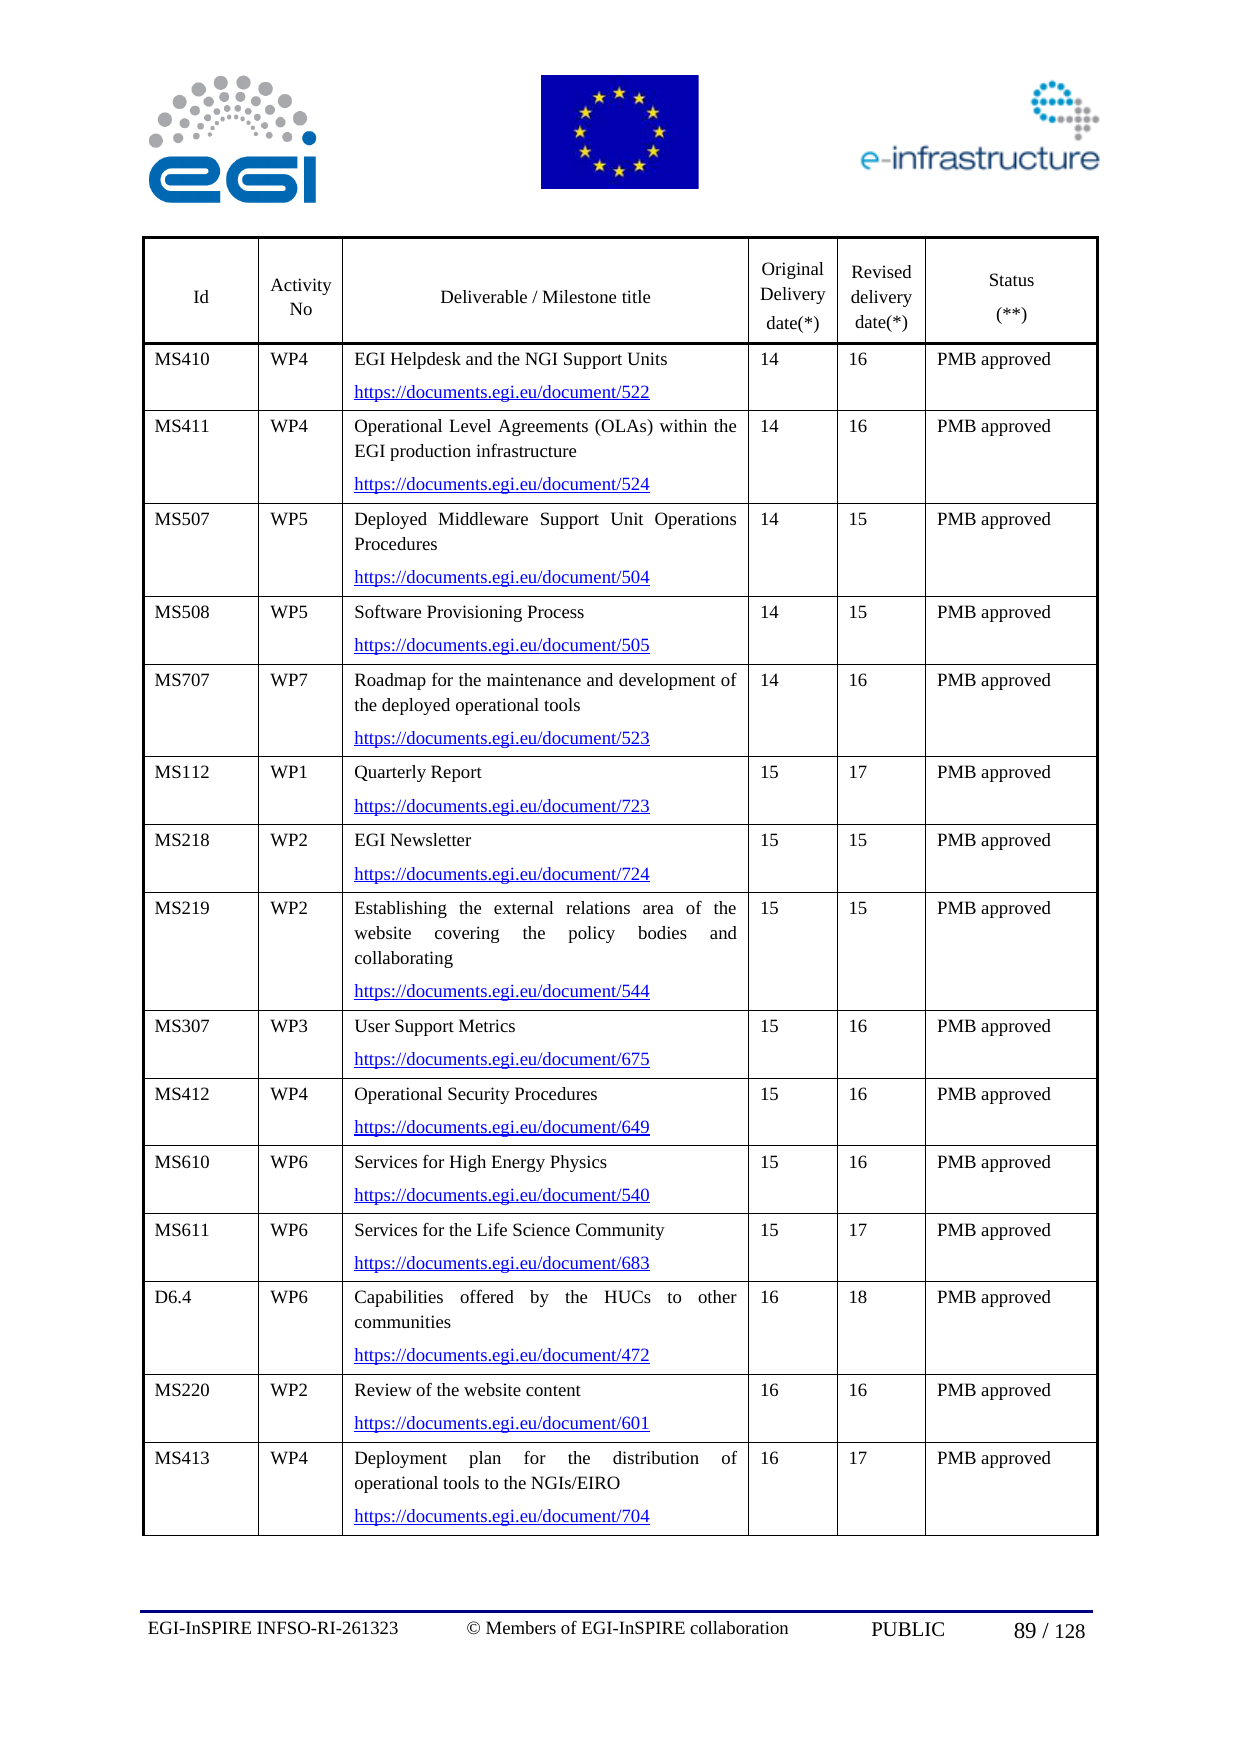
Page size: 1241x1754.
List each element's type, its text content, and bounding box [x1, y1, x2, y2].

table_cell 16 [749, 1443, 837, 1534]
table_cell 17 [838, 1443, 925, 1534]
table_cell 16 [838, 345, 925, 410]
table_cell WP4 [259, 1443, 342, 1534]
table_cell 15 [749, 893, 837, 1009]
table_cell PMB approved [926, 893, 1096, 1009]
table_cell MS508 [145, 597, 258, 663]
table_cell Services for High Energy Physics https://documents.egi.eu/document/540 [343, 1146, 748, 1213]
table_cell 15 [749, 757, 837, 824]
table_cell Operational Level Agreements (OLAs) within the EGI production infrastructure https://documents.egi.eu/document/524 [343, 411, 748, 503]
table_cell WP6 [259, 1214, 342, 1281]
table_cell MS410 [145, 345, 258, 410]
table_cell MS411 [145, 411, 258, 503]
table_cell Services for the Life Science Community https://documents.egi.eu/document/683 [343, 1214, 748, 1281]
table_cell 14 [749, 504, 837, 596]
table_cell User Support Metrics https://documents.egi.eu/document/675 [343, 1011, 748, 1077]
table_cell Software Provisioning Process https://documents.egi.eu/document/505 [343, 597, 748, 663]
table_cell PMB approved [926, 597, 1096, 663]
table_cell Roadmap for the maintenance and development of the deployed operational tools https://documents.egi.eu/document/523 [343, 665, 748, 756]
table_cell MS112 [145, 757, 258, 824]
table_cell WP7 [259, 665, 342, 756]
table_cell Operational Security Procedures https://documents.egi.eu/document/649 [343, 1079, 748, 1145]
table_cell MS413 [145, 1443, 258, 1534]
table_cell WP2 [259, 825, 342, 892]
table_cell EGI Newsletter https://documents.egi.eu/document/724 [343, 825, 748, 892]
table_cell PMB approved [926, 1146, 1096, 1213]
table_cell 14 [749, 597, 837, 663]
table_cell 15 [749, 1079, 837, 1145]
table_cell 17 [838, 1214, 925, 1281]
table_cell 16 [749, 1282, 837, 1374]
table_cell 16 [838, 1011, 925, 1077]
table_cell 15 [749, 1011, 837, 1077]
table_cell WP6 [259, 1282, 342, 1374]
table_cell PMB approved [926, 345, 1096, 410]
table_cell WP4 [259, 1079, 342, 1145]
table_cell 16 [838, 665, 925, 756]
table_header OriginalDelivery date(*) [749, 239, 837, 342]
table_cell Quarterly Report https://documents.egi.eu/document/723 [343, 757, 748, 824]
table_header Id [145, 239, 258, 342]
table_cell PMB approved [926, 1011, 1096, 1077]
table_cell Deployed Middleware Support Unit Operations Procedures https://documents.egi.eu/document/504 [343, 504, 748, 596]
table_cell 17 [838, 757, 925, 824]
table_cell PMB approved [926, 504, 1096, 596]
table_cell WP2 [259, 893, 342, 1009]
table_cell PMB approved [926, 411, 1096, 503]
table_cell MS219 [145, 893, 258, 1009]
table_header Activity No [259, 239, 342, 342]
table_cell 14 [749, 665, 837, 756]
table_cell 16 [838, 411, 925, 503]
table_cell Deployment plan for the distribution of operational tools to the NGIs/EIRO https://documents.egi.eu/document/704 [343, 1443, 748, 1534]
table_cell 16 [838, 1079, 925, 1145]
table_cell MS610 [145, 1146, 258, 1213]
table_cell WP6 [259, 1146, 342, 1213]
table_cell PMB approved [926, 757, 1096, 824]
table_cell MS412 [145, 1079, 258, 1145]
table_cell WP5 [259, 597, 342, 663]
table_cell Capabilities offered by the HUCs to other communities https://documents.egi.eu/document/472 [343, 1282, 748, 1374]
table_cell MS507 [145, 504, 258, 596]
table_cell PMB approved [926, 1375, 1096, 1442]
table_cell Establishing the external relations area of the website covering the policy bodies and collaborating https://documents.egi.eu/document/544 [343, 893, 748, 1009]
table_cell WP2 [259, 1375, 342, 1442]
table_cell WP5 [259, 504, 342, 596]
table_cell 16 [838, 1375, 925, 1442]
table_cell PMB approved [926, 665, 1096, 756]
table_cell PMB approved [926, 1079, 1096, 1145]
table_cell PMB approved [926, 1282, 1096, 1374]
table_cell 15 [838, 825, 925, 892]
table_header Status (**) [926, 239, 1096, 342]
table_cell Review of the website content https://documents.egi.eu/document/601 [343, 1375, 748, 1442]
table_header Revised delivery date(*) [838, 239, 925, 342]
table_cell 15 [838, 893, 925, 1009]
table_cell 16 [749, 1375, 837, 1442]
table_cell MS307 [145, 1011, 258, 1077]
table_cell 16 [838, 1146, 925, 1213]
table_cell WP3 [259, 1011, 342, 1077]
table_header Deliverable / Milestone title [343, 239, 748, 342]
table_cell PMB approved [926, 1443, 1096, 1534]
table_cell 18 [838, 1282, 925, 1374]
table_cell PMB approved [926, 825, 1096, 892]
table_cell WP4 [259, 411, 342, 503]
table_cell 15 [749, 1214, 837, 1281]
table_cell WP4 [259, 345, 342, 410]
table_cell D6.4 [145, 1282, 258, 1374]
table_cell PMB approved [926, 1214, 1096, 1281]
table_cell MS218 [145, 825, 258, 892]
table_cell 15 [838, 504, 925, 596]
table_cell 15 [838, 597, 925, 663]
table_cell MS611 [145, 1214, 258, 1281]
table_cell 15 [749, 1146, 837, 1213]
table_cell WP1 [259, 757, 342, 824]
table_cell MS220 [145, 1375, 258, 1442]
table_cell EGI Helpdesk and the NGI Support Units https://documents.egi.eu/document/522 [343, 345, 748, 410]
table_cell 14 [749, 411, 837, 503]
table_cell MS707 [145, 665, 258, 756]
table_cell 15 [749, 825, 837, 892]
table_cell 14 [749, 345, 837, 410]
